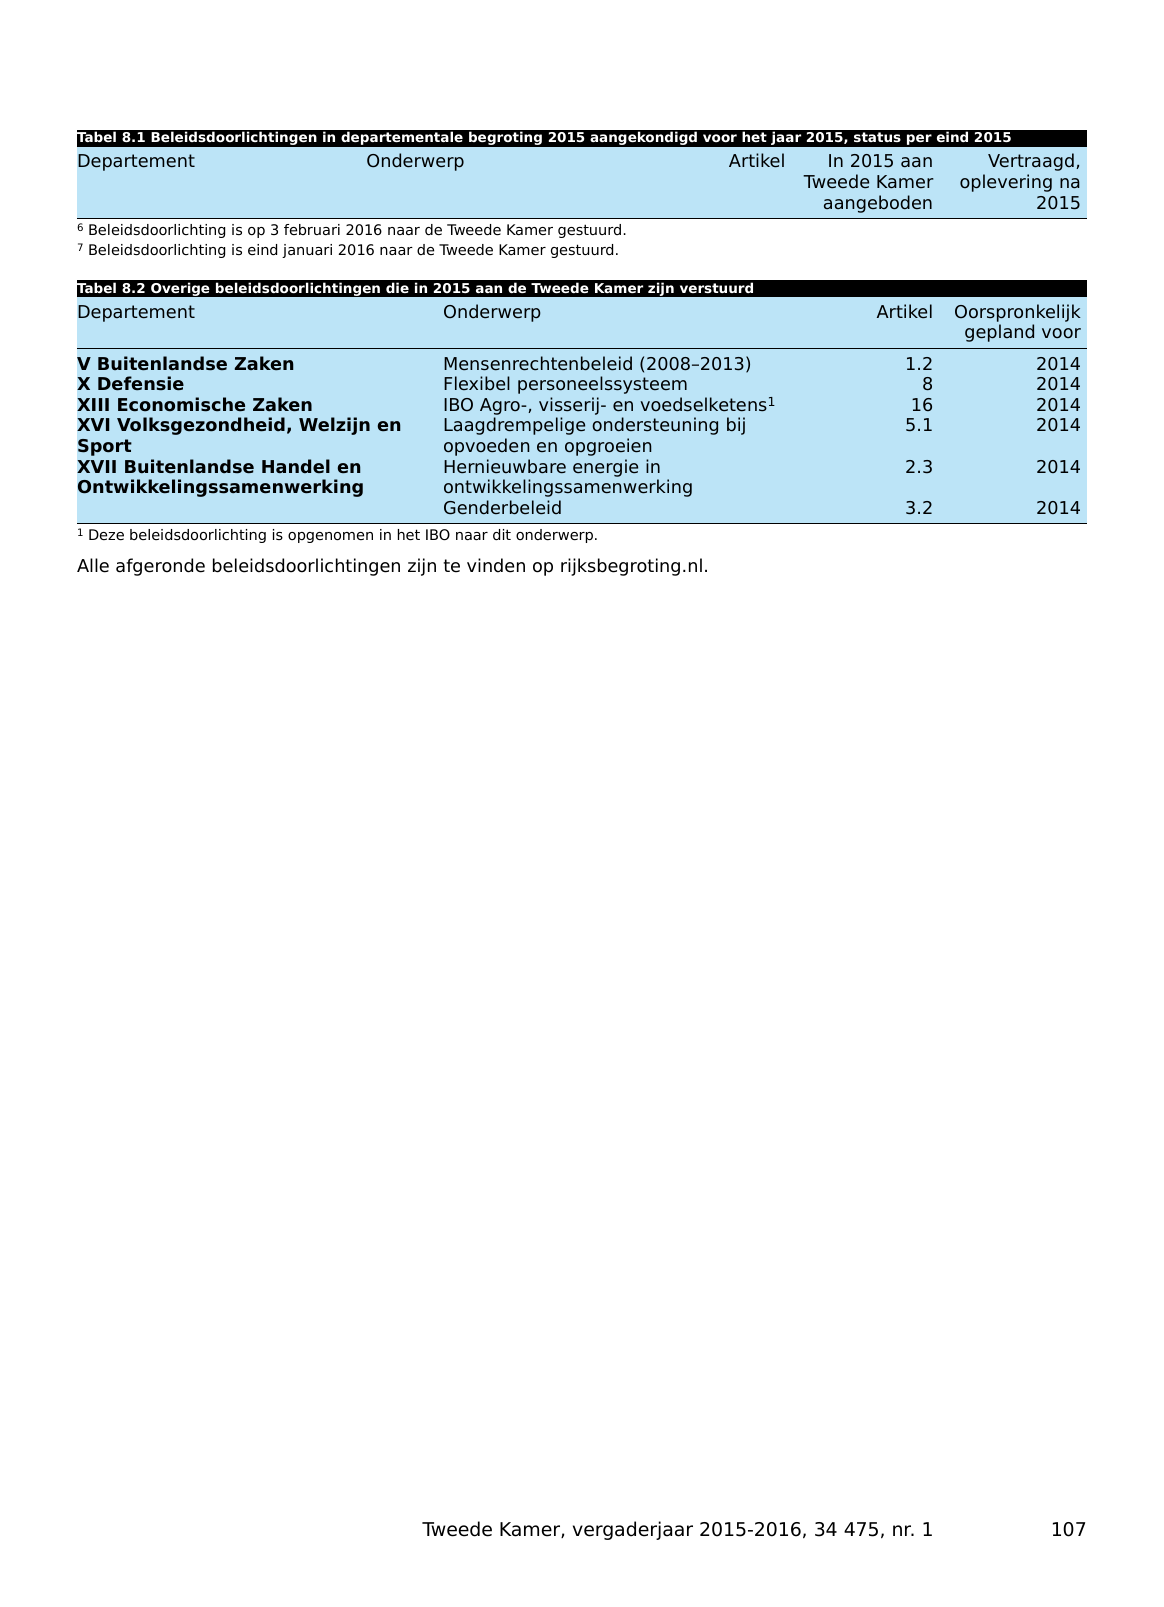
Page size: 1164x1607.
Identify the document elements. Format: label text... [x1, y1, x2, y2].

table_cell Oorspronkelijk gepland voor [939, 297, 1087, 348]
table_cell In 2015 aan Tweede Kamer aangeboden [791, 147, 939, 218]
table_cell Vertraagd, oplevering na 2015 [939, 147, 1087, 218]
table_cell [77, 498, 437, 523]
table_cell V Buitenlandse Zaken [77, 349, 437, 374]
table_cell Departement [77, 297, 437, 348]
table_cell 2014 [939, 457, 1087, 498]
table_cell 2014 [939, 395, 1087, 415]
table_cell 6 Beleidsdoorlichting is op 3 februari 2016 naar de Tweede Kamer gestuurd. 7 Beleidsdoorlichting is eind januari 2016 naar de Tweede Kamer gestuurd. [77, 219, 1087, 258]
table_cell IBO Agro-, visserij- en voedselketens1 [437, 395, 791, 415]
table_cell 1.2 [791, 349, 939, 374]
table_cell 8 [791, 374, 939, 395]
table_cell 16 [791, 395, 939, 415]
table_cell 2014 [939, 374, 1087, 395]
table_cell Flexibel personeelssysteem [437, 374, 791, 395]
table_cell XVI Volksgezondheid, Welzijn en Sport [77, 415, 437, 457]
table_cell Mensenrechtenbeleid (2008–2013) [437, 349, 791, 374]
table_cell 3.2 [791, 498, 939, 523]
table_cell X Defensie [77, 374, 437, 395]
table_cell XVII Buitenlandse Handel en Ontwikkelingssamenwerking [77, 457, 437, 498]
table_cell Hernieuwbare energie in ontwikkelingssamenwerking [437, 457, 791, 498]
table_cell 2014 [939, 415, 1087, 457]
table_cell 5.1 [791, 415, 939, 457]
table_cell Departement [77, 147, 360, 218]
table_cell 2.3 [791, 457, 939, 498]
table_header Tabel 8.2 Overige beleidsdoorlichtingen die in 2015 aan de Tweede Kamer zijn verstuurd [77, 280, 1087, 296]
table_cell Artikel [791, 297, 939, 348]
table_header Tabel 8.1 Beleidsdoorlichtingen in departementale begroting 2015 aangekondigd voor het jaar 2015, status per eind 2015 [77, 130, 1087, 146]
table_cell 1 Deze beleidsdoorlichting is opgenomen in het IBO naar dit onderwerp. Alle afgeronde beleidsdoorlichtingen zijn te vinden op rijksbegroting.nl. [77, 524, 1087, 576]
table_cell Genderbeleid [437, 498, 791, 523]
table_cell 2014 [939, 498, 1087, 523]
table_cell Onderwerp [360, 147, 644, 218]
table_cell 2014 [939, 349, 1087, 374]
table_cell Laagdrempelige ondersteuning bij opvoeden en opgroeien [437, 415, 791, 457]
table_cell XIII Economische Zaken [77, 395, 437, 415]
table_cell Artikel [644, 147, 791, 218]
table_cell Onderwerp [437, 297, 791, 348]
